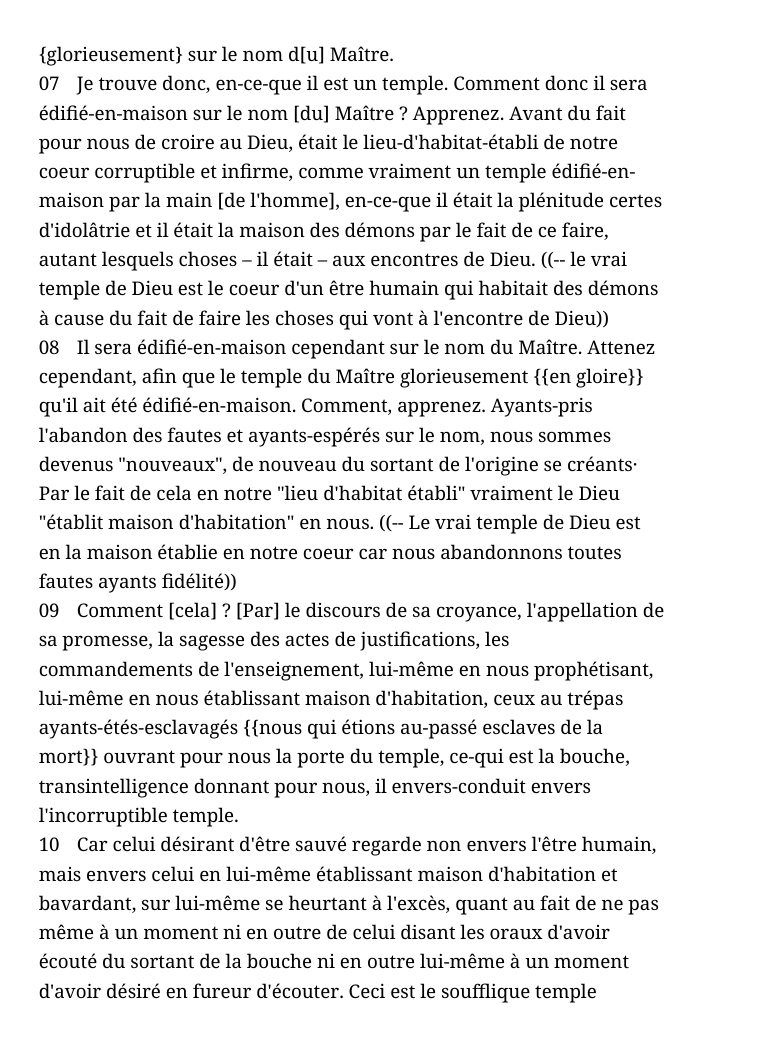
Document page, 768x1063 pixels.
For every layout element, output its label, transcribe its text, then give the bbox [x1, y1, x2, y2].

text {glorieusement} sur le nom d[u] Maître. 07 Je trouve donc, en-ce-que il est un temple. Comment donc il sera édifié-en-maison sur le nom [du] Maître ? Apprenez. Avant du fait pour nous de croire au Dieu, était le lieu-d'habitat-établi de notre coeur corruptible et infirme, comme vraiment un temple édifié-en-maison par la main [de l'homme], en-ce-que il était la plénitude certes d'idolâtrie et il était la maison des démons par le fait de ce faire, autant lesquels choses – il était – aux encontres de Dieu. ((-- le vrai temple de Dieu est le coeur d'un être humain qui habitait des démons à cause du fait de faire les choses qui vont à l'encontre de Dieu)) 08 Il sera édifié-en-maison cependant sur le nom du Maître. Attenez cependant, afin que le temple du Maître glorieusement {{en gloire}} qu'il ait été édifié-en-maison. Comment, apprenez. Ayants-pris l'abandon des fautes et ayants-espérés sur le nom, nous sommes devenus "nouveaux", de nouveau du sortant de l'origine se créants· Par le fait de cela en notre "lieu d'habitat établi" vraiment le Dieu "établit maison d'habitation" en nous. ((-- Le vrai temple de Dieu est en la maison établie en notre coeur car nous abandonnons toutes fautes ayants fidélité)) 09 Comment [cela] ? [Par] le discours de sa croyance, l'appellation de sa promesse, la sagesse des actes de justifications, les commandements de l'enseignement, lui-même en nous prophétisant, lui-même en nous établissant maison d'habitation, ceux au trépas ayants-étés-esclavagés {{nous qui étions au-passé esclaves de la mort}} ouvrant pour nous la porte du temple, ce-qui est la bouche, transintelligence donnant pour nous, il envers-conduit envers l'incorruptible temple. 10 Car celui désirant d'être sauvé regarde non envers l'être humain, mais envers celui en lui-même établissant maison d'habitation et bavardant, sur lui-même se heurtant à l'excès, quant au fait de ne pas même à un moment ni en outre de celui disant les oraux d'avoir écouté du sortant de la bouche ni en outre lui-même à un moment d'avoir désiré en fureur d'écouter. Ceci est le soufflique temple [38, 41, 667, 1003]
